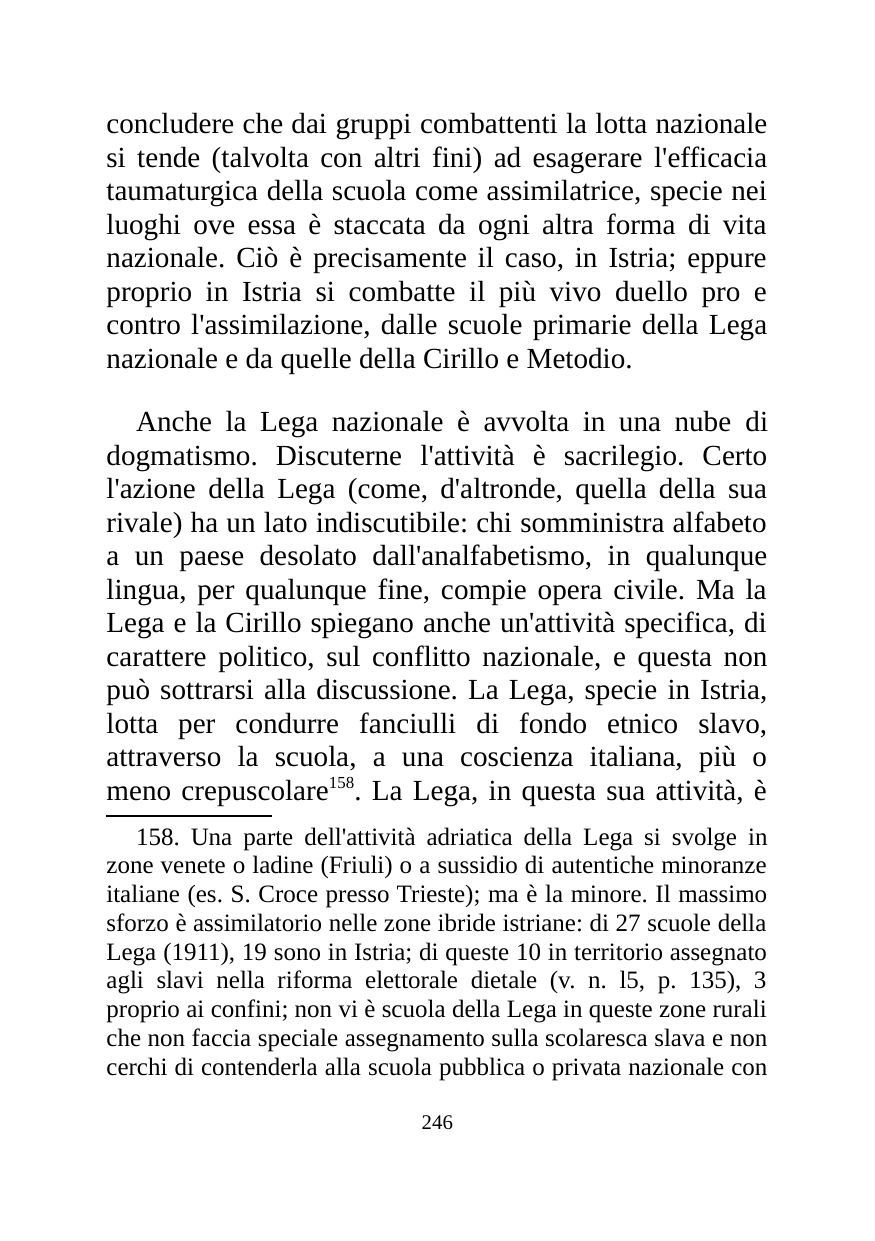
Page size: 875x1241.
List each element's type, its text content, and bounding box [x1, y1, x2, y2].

text concludere che dai gruppi combattenti la lotta nazionale si tende (talvolta con altri fini) ad esagerare l'efficacia taumaturgica della scuola come assimilatrice, specie nei luoghi ove essa è staccata da ogni altra forma di vita nazionale. Ciò è precisamente il caso, in Istria; eppure proprio in Istria si combatte il più vivo duello pro e contro l'assimilazione, dalle scuole primarie della Lega nazionale e da quelle della Cirillo e Metodio. [106, 106, 768, 374]
text . Una parte dell'attività adriatica della Lega si svolge in zone venete o ladine (Friuli) o a sussidio di autentiche minoranze italiane (es. S. Croce presso Trieste); ma è la minore. Il massimo sforzo è assimilatorio nelle zone ibride istriane: di 27 scuole della Lega (1911), 19 sono in Istria; di queste 10 in territorio assegnato agli slavi nella riforma elettorale dietale (v. n. l5, p. 135), 3 proprio ai confini; non vi è scuola della Lega in queste zone rurali che non faccia speciale assegnamento sulla scolaresca slava e non cerchi di contenderla alla scuola pubblica o privata nazionale con [106, 822, 768, 1080]
text Anche la Lega nazionale è avvolta in una nube di dogmatismo. Discuterne l'attività è sacrilegio. Certo l'azione della Lega (come, d'altronde, quella della sua rivale) ha un lato indiscutibile: chi somministra alfabeto a un paese desolato dall'analfabetismo, in qualunque lingua, per qualunque fine, compie opera civile. Ma la Lega e la Cirillo spiegano anche un'attività specifica, di carattere politico, sul conflitto nazionale, e questa non può sottrarsi alla discussione. La Lega, specie in Istria, lotta per condurre fanciulli di fondo etnico slavo, attraverso la scuola, a una coscienza italiana, più o meno crepuscolare. La Lega, in questa sua attività, è [106, 404, 768, 807]
